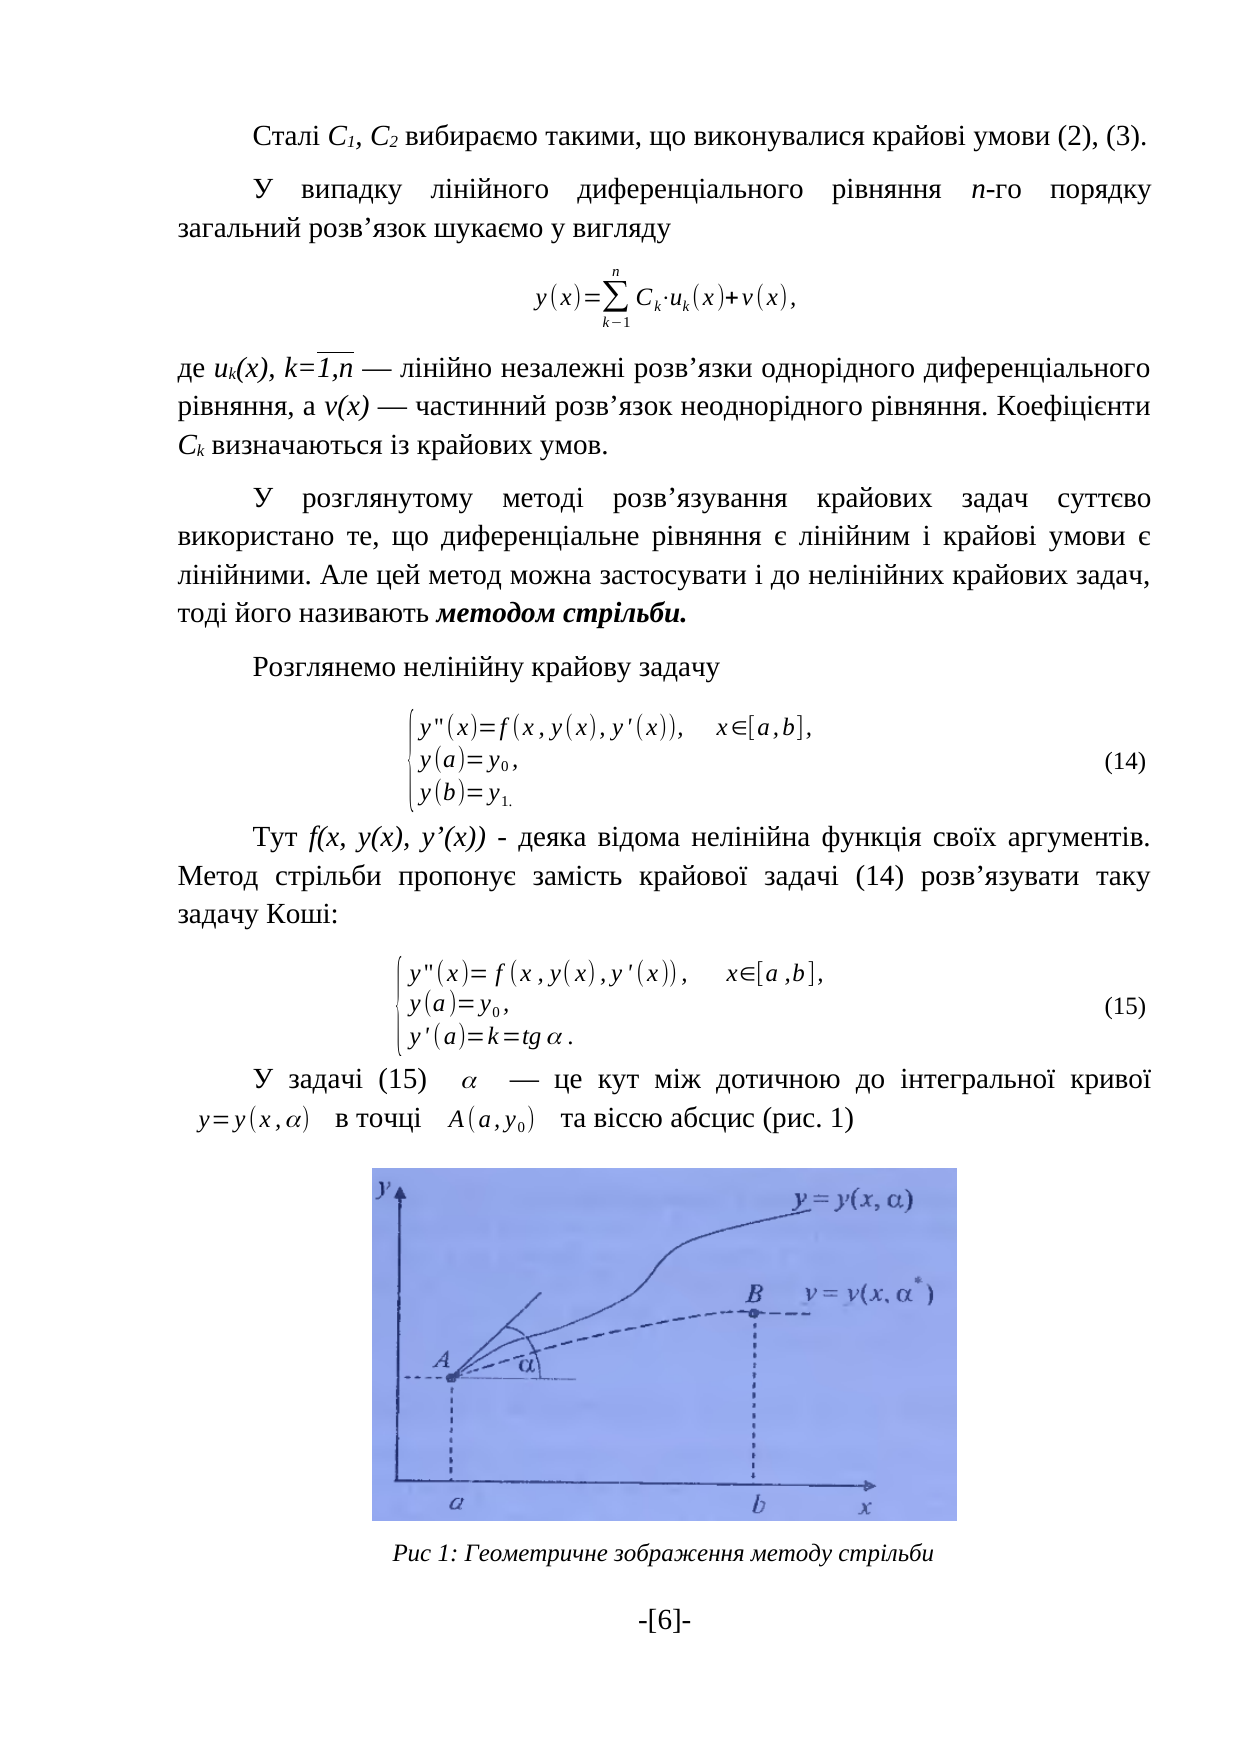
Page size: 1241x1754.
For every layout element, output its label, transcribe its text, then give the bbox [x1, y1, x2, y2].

text Розглянемо нелінійну крайову задачу [177, 649, 1152, 682]
text Сталі C1, C2 вибираємо такими, що виконувалися крайові умови (2), (3). [177, 118, 1152, 152]
table_header (15) [1043, 950, 1152, 1061]
table_header (14) [1043, 702, 1152, 819]
text де uk(x), k=1,n — лінійно незалежні розв’язки однорідного диференціального рівняння, а v(x) — частинний розв’язок неоднорідного рівняння. Коефіцієнти Ck визначаються із крайових умов. [177, 350, 1152, 460]
table_header [177, 950, 1043, 1061]
table_header [177, 702, 1043, 819]
text Рис 1: Геометричне зображення методу стрільби [328, 1538, 1001, 1567]
text У випадку лінійного диференціального рівняння n-го порядку загальний розв’язок шукаємо у вигляду [177, 171, 1152, 243]
text У задачі (15) — це кут між дотичною до інтегральної кривої в точці та віссю абсцис (рис. 1) [177, 1061, 1152, 1136]
picture [372, 1168, 957, 1521]
text Тут f(x, y(x), y’(x)) - деяка відома нелінійна функція своїх аргументів. Метод стрільби пропонує замість крайової задачі (14) розв’язувати таку задачу Коші: [177, 819, 1152, 930]
text У розглянутому методі розв’язування крайових задач суттєво використано те, що диференціальне рівняння є лінійним і крайові умови є лінійними. Але цей метод можна застосувати і до нелінійних крайових задач, тоді його називають методом стрільби. [177, 480, 1152, 629]
